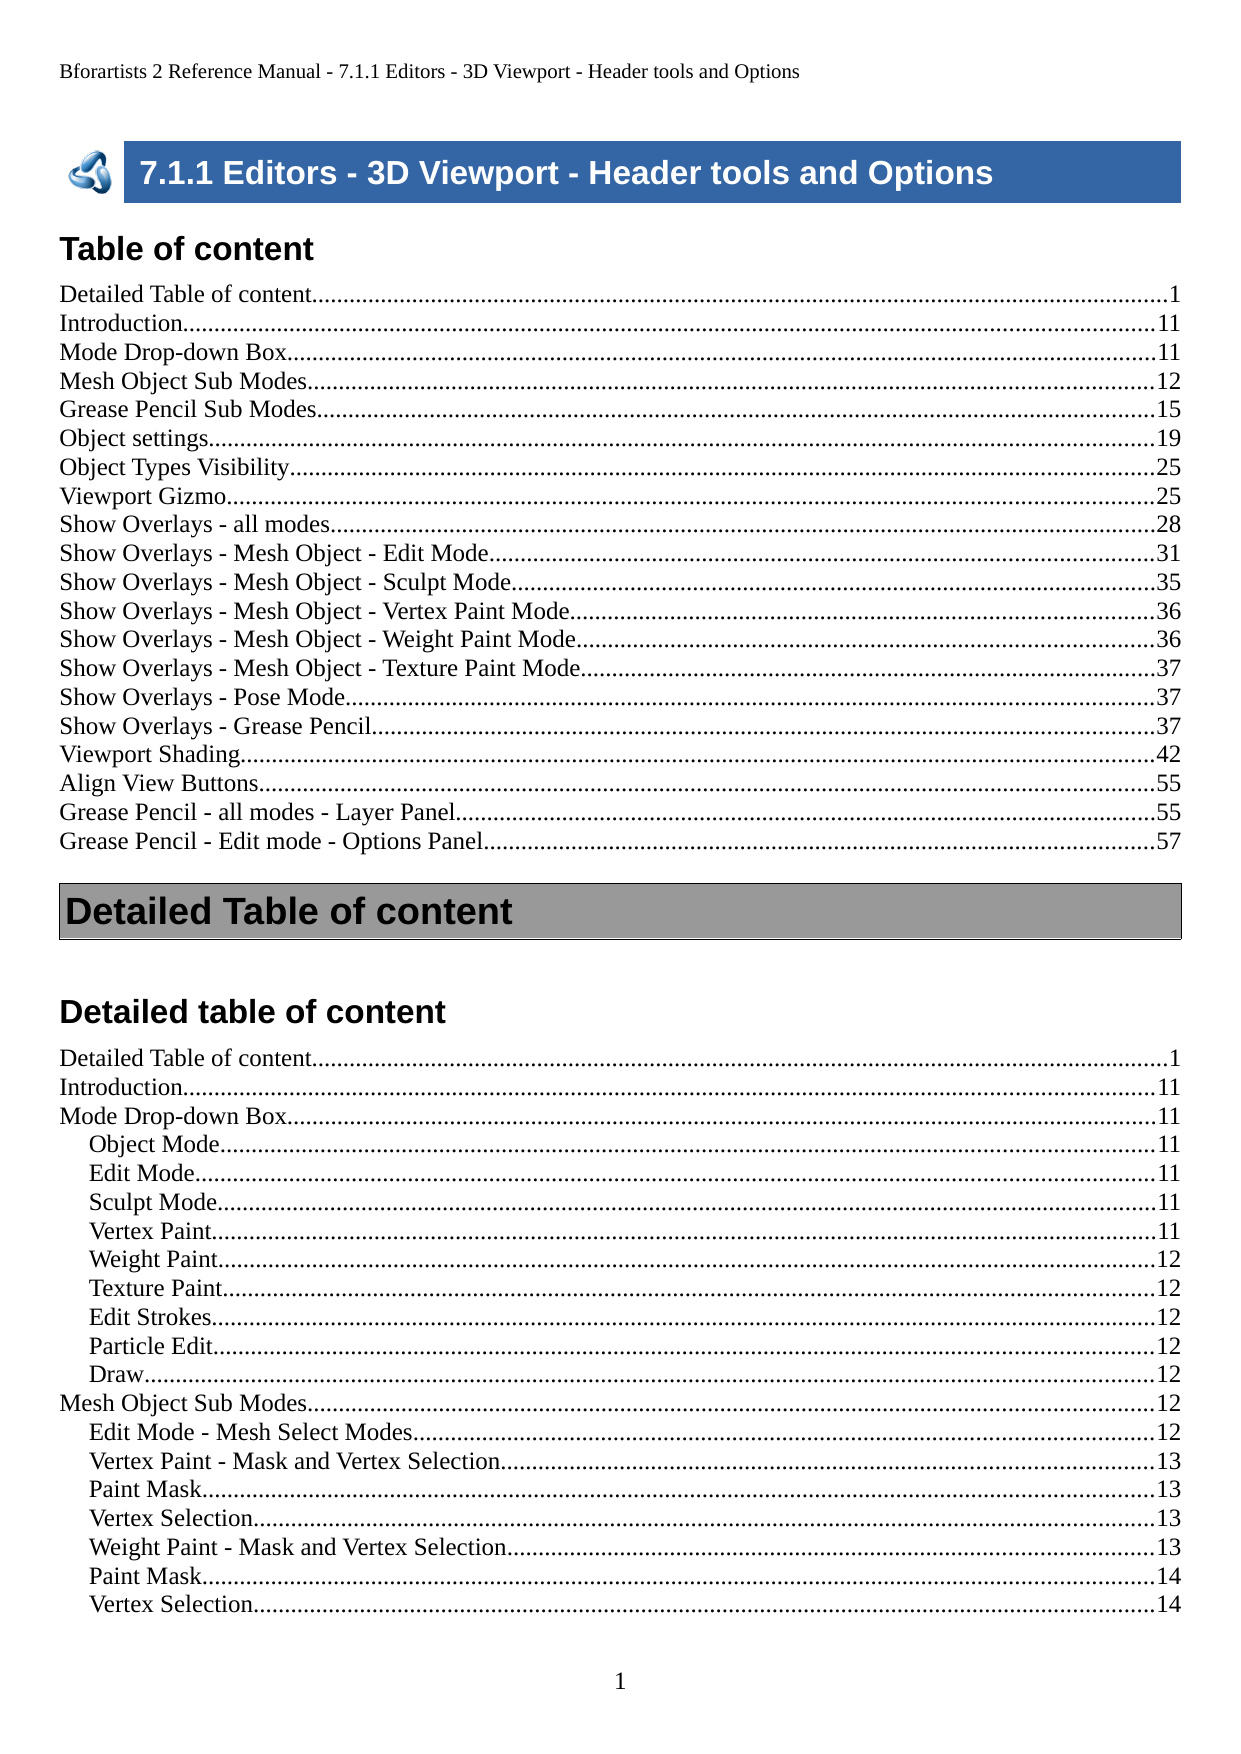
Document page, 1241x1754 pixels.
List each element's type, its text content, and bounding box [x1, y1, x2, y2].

text Vertex Paint 11 [88, 1216, 1181, 1244]
text Align View Buttons 55 [59, 768, 1181, 797]
text Object settings 19 [59, 423, 1181, 452]
text Detailed Table of content 1 [59, 279, 1181, 308]
text Weight Paint - Mask and Vertex Selection 13 [88, 1532, 1181, 1561]
text Show Overlays - Pose Mode 37 [59, 682, 1181, 711]
text Particle Edit 12 [88, 1331, 1181, 1359]
text Viewport Gizmo 25 [59, 481, 1181, 509]
table_header 7.1.1 Editors - 3D Viewport - Header tools and Options [124, 141, 1181, 203]
text Show Overlays - Mesh Object - Texture Paint Mode 37 [59, 653, 1181, 682]
text Object Mode 11 [88, 1129, 1181, 1158]
text Mode Drop-down Box 11 [59, 337, 1181, 366]
text Show Overlays - Mesh Object - Vertex Paint Mode 36 [59, 596, 1181, 624]
text Weight Paint 12 [88, 1244, 1181, 1273]
text Vertex Paint - Mask and Vertex Selection 13 [88, 1446, 1181, 1474]
subtitle Table of content [59, 228, 1181, 267]
text Object Types Visibility 25 [59, 452, 1181, 481]
text Edit Strokes 12 [88, 1302, 1181, 1331]
text Edit Mode 11 [88, 1158, 1181, 1187]
text Draw 12 [88, 1359, 1181, 1388]
table_header Detailed Table of content [60, 884, 1181, 938]
text Edit Mode - Mesh Select Modes 12 [88, 1417, 1181, 1446]
text Sculpt Mode 11 [88, 1187, 1181, 1216]
text Show Overlays - Mesh Object - Edit Mode 31 [59, 538, 1181, 567]
table_header [59, 141, 124, 203]
text Paint Mask 13 [88, 1474, 1181, 1503]
text Show Overlays - Mesh Object - Weight Paint Mode 36 [59, 624, 1181, 653]
text Viewport Shading 42 [59, 739, 1181, 768]
text Show Overlays - Mesh Object - Sculpt Mode 35 [59, 567, 1181, 596]
text Introduction 11 [59, 1072, 1181, 1101]
text Show Overlays - Grease Pencil 37 [59, 711, 1181, 739]
text Show Overlays - all modes 28 [59, 509, 1181, 538]
text Texture Paint 12 [88, 1273, 1181, 1302]
picture [65, 147, 114, 197]
text Mesh Object Sub Modes 12 [59, 366, 1181, 394]
subtitle Detailed table of content [59, 992, 1181, 1031]
text Mesh Object Sub Modes 12 [59, 1388, 1181, 1417]
text Detailed Table of content 1 [59, 1043, 1181, 1072]
text Mode Drop-down Box 11 [59, 1101, 1181, 1129]
text Vertex Selection 14 [88, 1589, 1181, 1618]
text Vertex Selection 13 [88, 1503, 1181, 1532]
text Grease Pencil Sub Modes 15 [59, 394, 1181, 423]
text Grease Pencil - all modes - Layer Panel 55 [59, 797, 1181, 826]
text Introduction 11 [59, 308, 1181, 337]
text Grease Pencil - Edit mode - Options Panel 57 [59, 826, 1181, 854]
text Paint Mask 14 [88, 1561, 1181, 1589]
